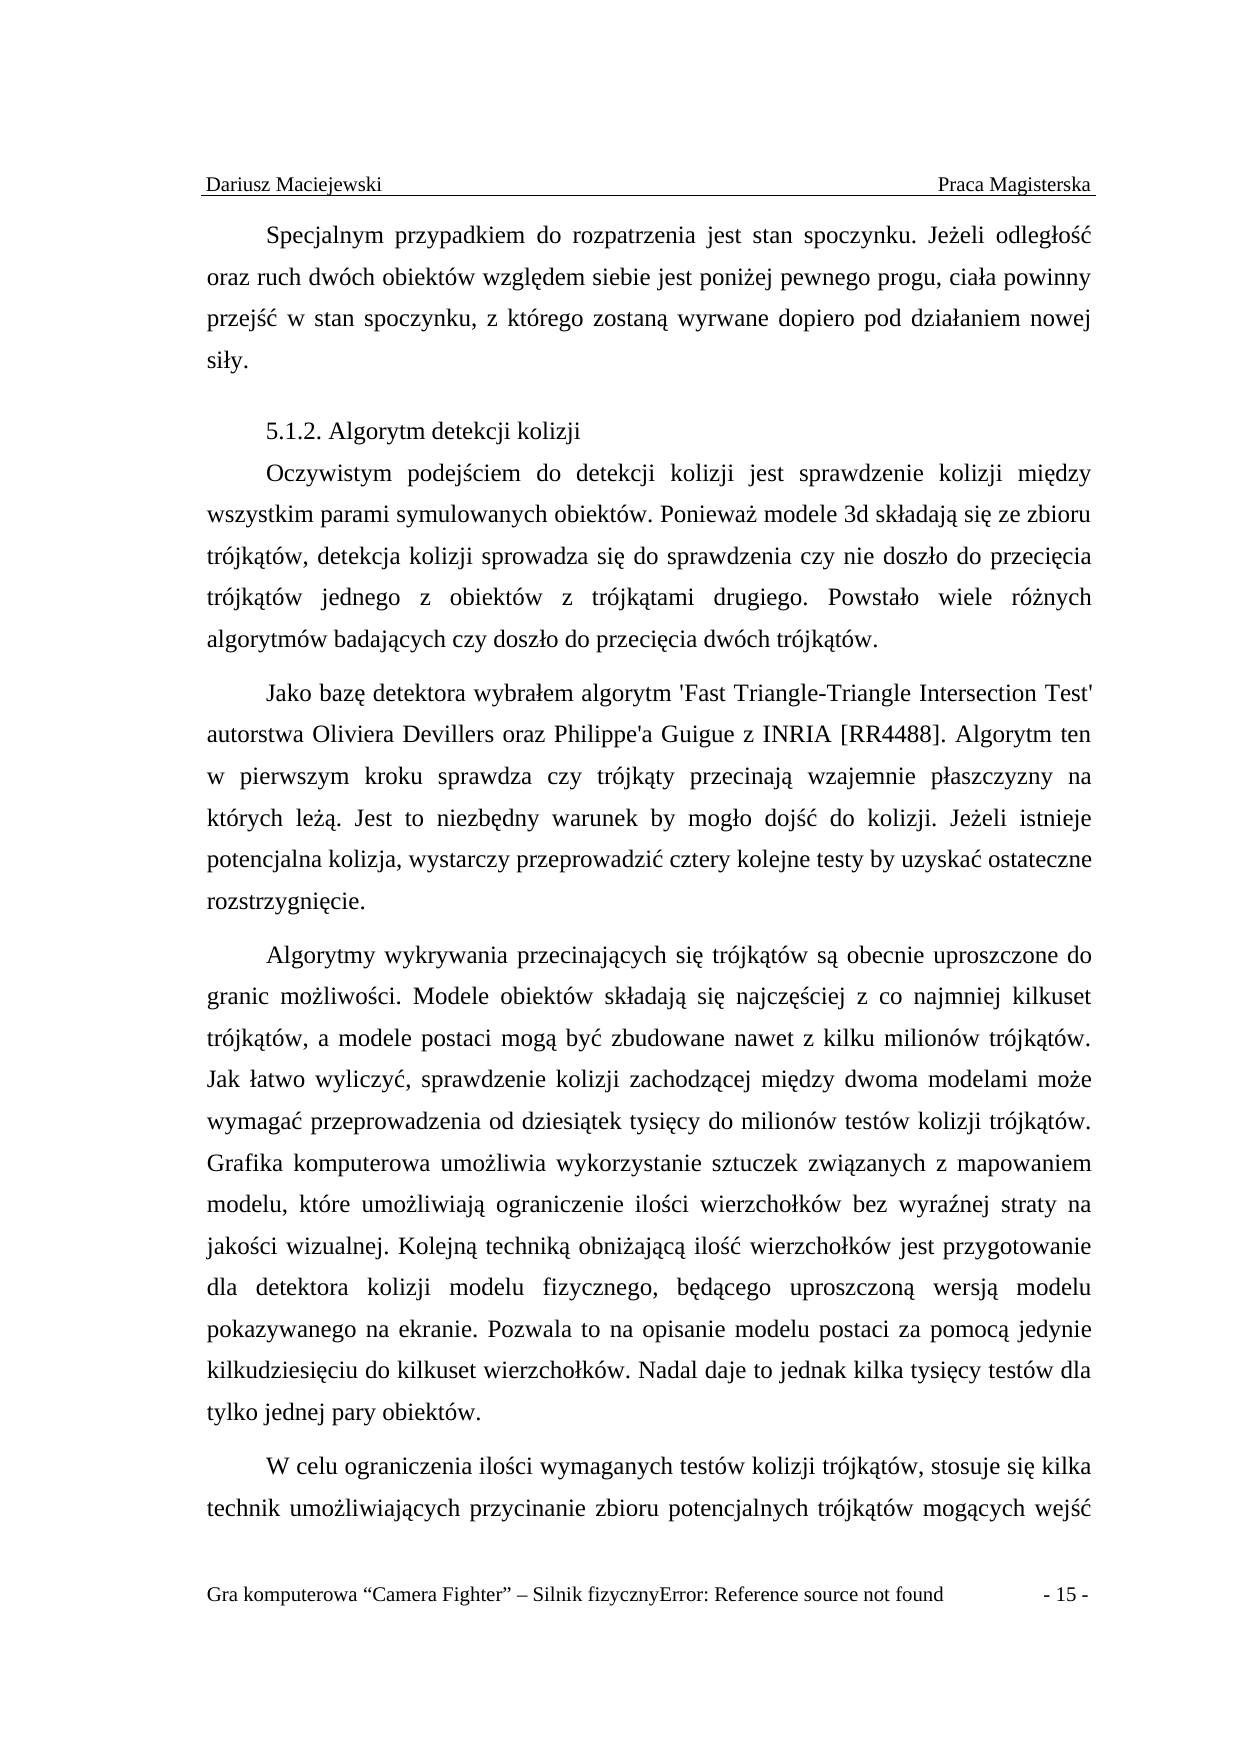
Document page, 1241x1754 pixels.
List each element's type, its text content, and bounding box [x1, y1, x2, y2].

text W celu ograniczenia ilości wymaganych testów kolizji trójkątów, stosuje się kilka technik umożliwiających przycinanie zbioru potencjalnych trójkątów mogących wejść [207, 1452, 1092, 1521]
text Oczywistym podejściem do detekcji kolizji jest sprawdzenie kolizji między wszystkim parami symulowanych obiektów. Ponieważ modele 3d składają się ze zbioru trójkątów, detekcja kolizji sprowadza się do sprawdzenia czy nie doszło do przecięcia trójkątów jednego z obiektów z trójkątami drugiego. Powstało wiele różnych algorytmów badających czy doszło do przecięcia dwóch trójkątów. [207, 459, 1092, 653]
text Jako bazę detektora wybrałem algorytm 'Fast Triangle-Triangle Intersection Test' autorstwa Oliviera Devillers oraz Philippe'a Guigue z INRIA [RR4488]. Algorytm ten w pierwszym kroku sprawdza czy trójkąty przecinają wzajemnie płaszczyzny na których leżą. Jest to niezbędny warunek by mogło dojść do kolizji. Jeżeli istnieje potencjalna kolizja, wystarczy przeprowadzić cztery kolejne testy by uzyskać ostateczne rozstrzygnięcie. [207, 679, 1092, 914]
text Algorytmy wykrywania przecinających się trójkątów są obecnie uproszczone do granic możliwości. Modele obiektów składają się najczęściej z co najmniej kilkuset trójkątów, a modele postaci mogą być zbudowane nawet z kilku milionów trójkątów. Jak łatwo wyliczyć, sprawdzenie kolizji zachodzącej między dwoma modelami może wymagać przeprowadzenia od dziesiątek tysięcy do milionów testów kolizji trójkątów. Grafika komputerowa umożliwia wykorzystanie sztuczek związanych z mapowaniem modelu, które umożliwiają ograniczenie ilości wierzchołków bez wyraźnej straty na jakości wizualnej. Kolejną techniką obniżającą ilość wierzchołków jest przygotowanie dla detektora kolizji modelu fizycznego, będącego uproszczoną wersją modelu pokazywanego na ekranie. Pozwala to na opisanie modelu postaci za pomocą jedynie kilkudziesięciu do kilkuset wierzchołków. Nadal daje to jednak kilka tysięcy testów dla tylko jednej pary obiektów. [207, 941, 1092, 1426]
subtitle Algorytm detekcji kolizji [207, 417, 1092, 445]
text Specjalnym przypadkiem do rozpatrzenia jest stan spoczynku. Jeżeli odległość oraz ruch dwóch obiektów względem siebie jest poniżej pewnego progu, ciała powinny przejść w stan spoczynku, z którego zostaną wyrwane dopiero pod działaniem nowej siły. [207, 221, 1092, 374]
